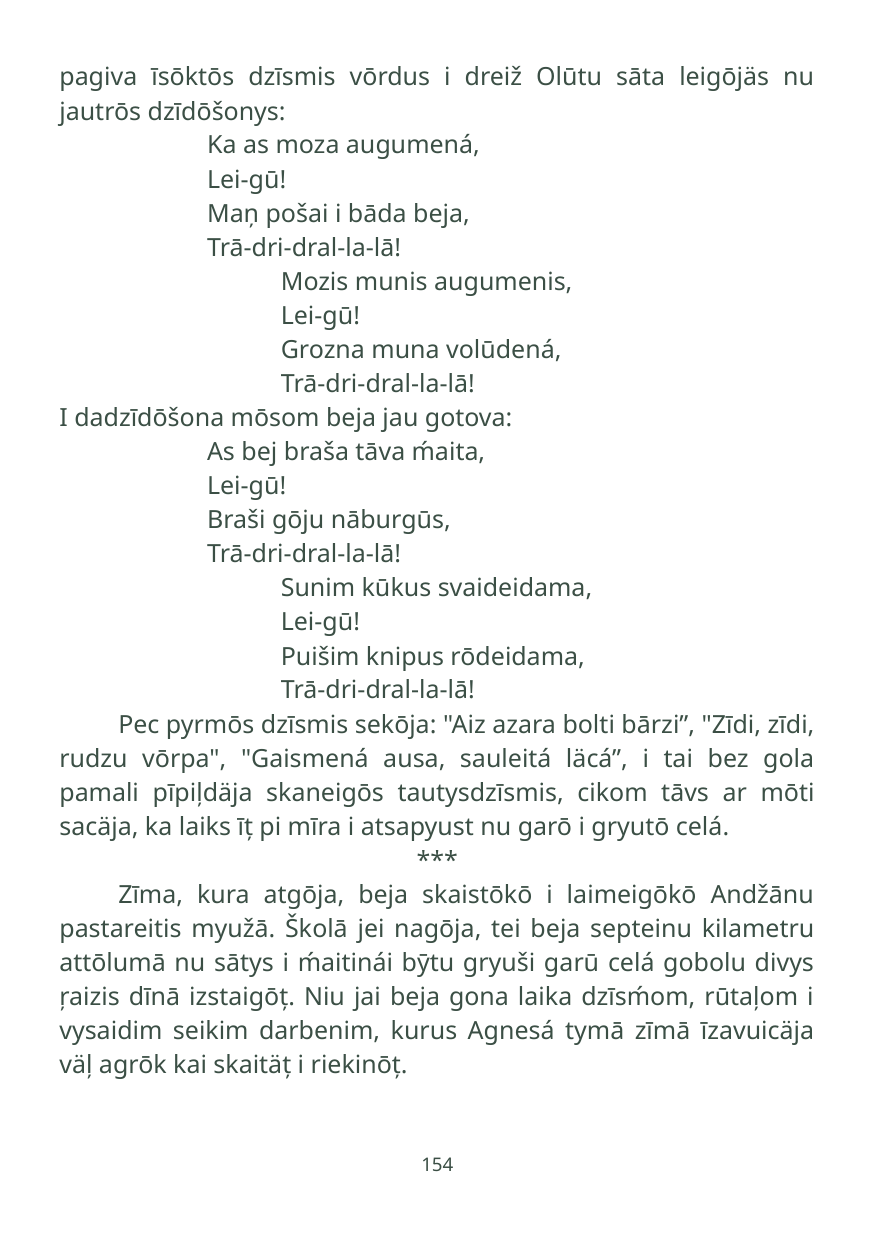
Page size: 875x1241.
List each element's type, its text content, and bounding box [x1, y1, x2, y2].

text Zīma, kura atgōja, beja skaistōkō i laimeigōkō Andžānu pastareitis myužā. Školā jei nagōja, tei beja septeinu kilametru attōlumā nu sātys i ḿaitinái bȳtu gryuši garū celá gobolu divys ŗaizis dīnā izstaigōț. Niu jai beja gona laika dzīsḿom, rūtaļom i vysaidim seikim darbenim, kurus Agnesá tymā zīmā īzavuicäja väļ agrōk kai skaitäț i riekinōț. [59, 877, 815, 1081]
text Lei-gū! [59, 297, 815, 332]
text I dadzīdōšona mōsom beja jau gotova: [59, 400, 815, 434]
text Maņ pošai i bāda beja, [59, 195, 815, 229]
text Trā-dri-dral-la-lā! [59, 229, 815, 263]
text Puišim knipus rōdeidama, [59, 638, 815, 672]
text Trā-dri-dral-la-lā! [59, 536, 815, 570]
text *** [59, 842, 815, 877]
text pagiva īsōktōs dzīsmis vōrdus i dreiž Olūtu sāta leigōjäs nu jautrōs dzīdōšonys: [59, 59, 815, 127]
text Lei-gū! [59, 604, 815, 638]
text Grozna muna volūdená, [59, 332, 815, 366]
text Pec pyrmōs dzīsmis sekōja: "Aiz azara bolti bārzi”, "Zīdi, zīdi, rudzu vōrpa", "Gaismená ausa, sauleitá läcá”, i tai bez gola pamali pīpiļdäja skaneigōs tautysdzīsmis, cikom tāvs ar mōti sacäja, ka laiks īț pi mīra i atsapyust nu garō i gryutō celá. [59, 706, 815, 842]
text Trā-dri-dral-la-lā! [59, 366, 815, 400]
text Braši gōju nāburgūs, [59, 502, 815, 536]
text Mozis munis augumenis, [59, 263, 815, 297]
text Ka as moza augumená, [59, 127, 815, 161]
text Lei-gū! [59, 468, 815, 502]
text As bej braša tāva ḿaita, [59, 434, 815, 468]
text Sunim kūkus svaideidama, [59, 570, 815, 604]
text Lei-gū! [59, 161, 815, 195]
text Trā-dri-dral-la-lā! [59, 672, 815, 706]
